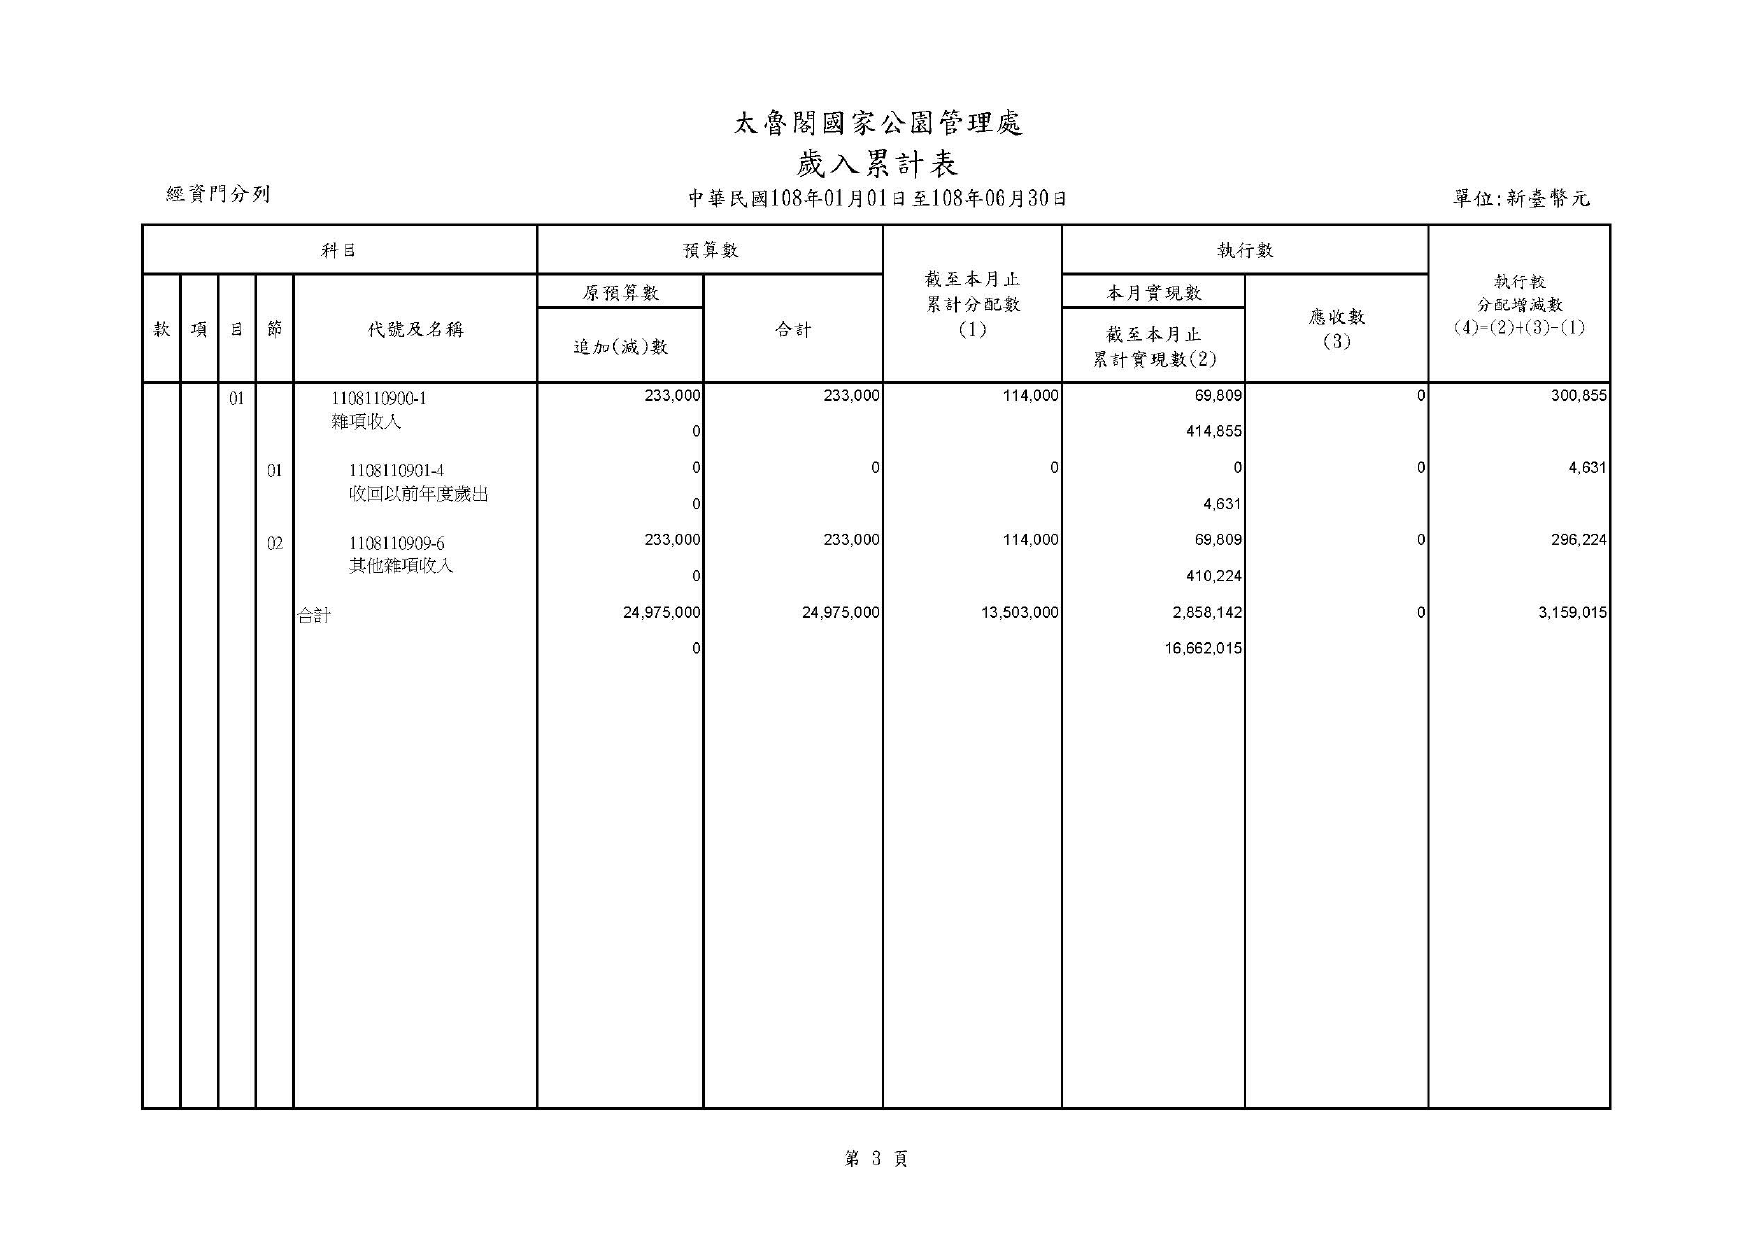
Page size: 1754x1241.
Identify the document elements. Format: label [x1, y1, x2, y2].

picture [59, 59, 1695, 1216]
